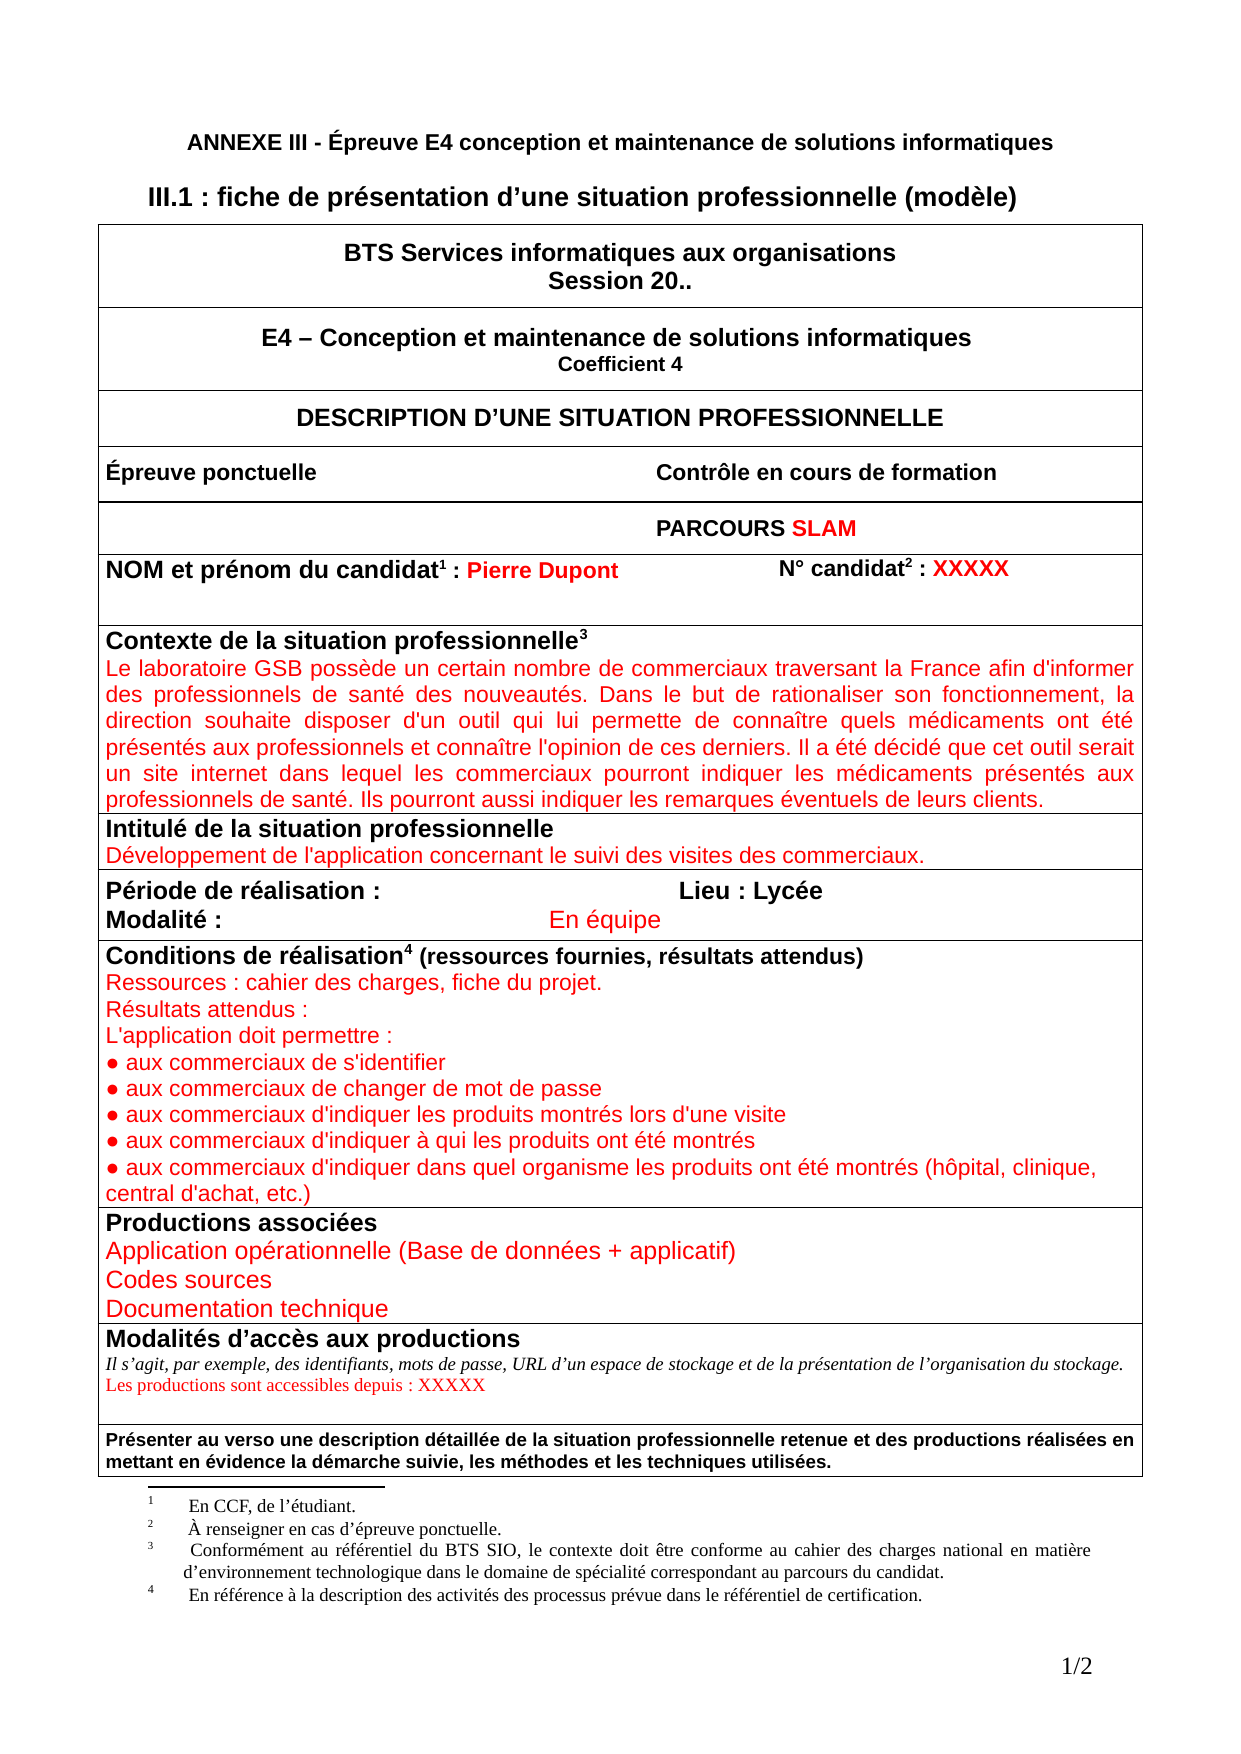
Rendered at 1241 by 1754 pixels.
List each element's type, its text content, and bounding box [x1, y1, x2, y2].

table_cell Contrôle en cours de formation [649, 447, 1142, 501]
table_cell Conditions de réalisation (ressources fournies, résultats attendus) Ressources : cahier des charges, fiche du projet. Résultats attendus : L'application doit permettre : ● aux commerciaux de s'identifier ● aux commerciaux de changer de mot de passe ● aux commerciaux d'indiquer les produits montrés lors d'une visite ● aux commerciaux d'indiquer à qui les produits ont été montrés ● aux commerciaux d'indiquer dans quel organisme les produits ont été montrés (hôpital, clinique, central d'achat, etc.) [99, 941, 1142, 1207]
table_header BTS Services informatiques aux organisations Session 20.. [99, 225, 1142, 307]
table_cell Productions associées Application opérationnelle (Base de données + applicatif) Codes sources Documentation technique [99, 1208, 1142, 1323]
table_cell Présenter au verso une description détaillée de la situation professionnelle retenue et des productions réalisées en mettant en évidence la démarche suivie, les méthodes et les techniques utilisées. [99, 1425, 1142, 1476]
text ANNEXE III - Épreuve E4 conception et maintenance de solutions informatiques [148, 129, 1092, 156]
table_cell Contexte de la situation professionnelle Le laboratoire GSB possède un certain nombre de commerciaux traversant la France afin d'informer des professionnels de santé des nouveautés. Dans le but de rationaliser son fonctionnement, la direction souhaite disposer d'un outil qui lui permette de connaître quels médicaments ont été présentés aux professionnels et connaître l'opinion de ces derniers. Il a été décidé que cet outil serait un site internet dans lequel les commerciaux pourront indiquer les médicaments présentés aux professionnels de santé. Ils pourront aussi indiquer les remarques éventuels de leurs clients. [99, 626, 1142, 813]
table_cell Période de réalisation : Lieu : Lycée Modalité : En équipe [99, 870, 1142, 939]
table_cell Intitulé de la situation professionnelle Développement de l'application concernant le suivi des visites des commerciaux. [99, 814, 1142, 869]
table_cell [99, 503, 648, 554]
table_cell Épreuve ponctuelle [99, 447, 648, 501]
table_cell N° candidat : XXXXX [771, 555, 1142, 625]
table_cell NOM et prénom du candidat : Pierre Dupont [99, 555, 771, 625]
table_cell Modalités d’accès aux productions Il s’agit, par exemple, des identifiants, mots de passe, URL d’un espace de stockage et de la présentation de l’organisation du stockage. Les productions sont accessibles depuis : XXXXX [99, 1324, 1142, 1424]
text III.1 : fiche de présentation d’une situation professionnelle (modèle) [148, 181, 1092, 212]
table_cell DESCRIPTION D’UNE SITUATION PROFESSIONNELLE [99, 391, 1142, 446]
table_cell E4 – Conception et maintenance de solutions informatiques Coefficient 4 [99, 308, 1142, 390]
table_cell PARCOURS SLAM [649, 503, 1142, 554]
